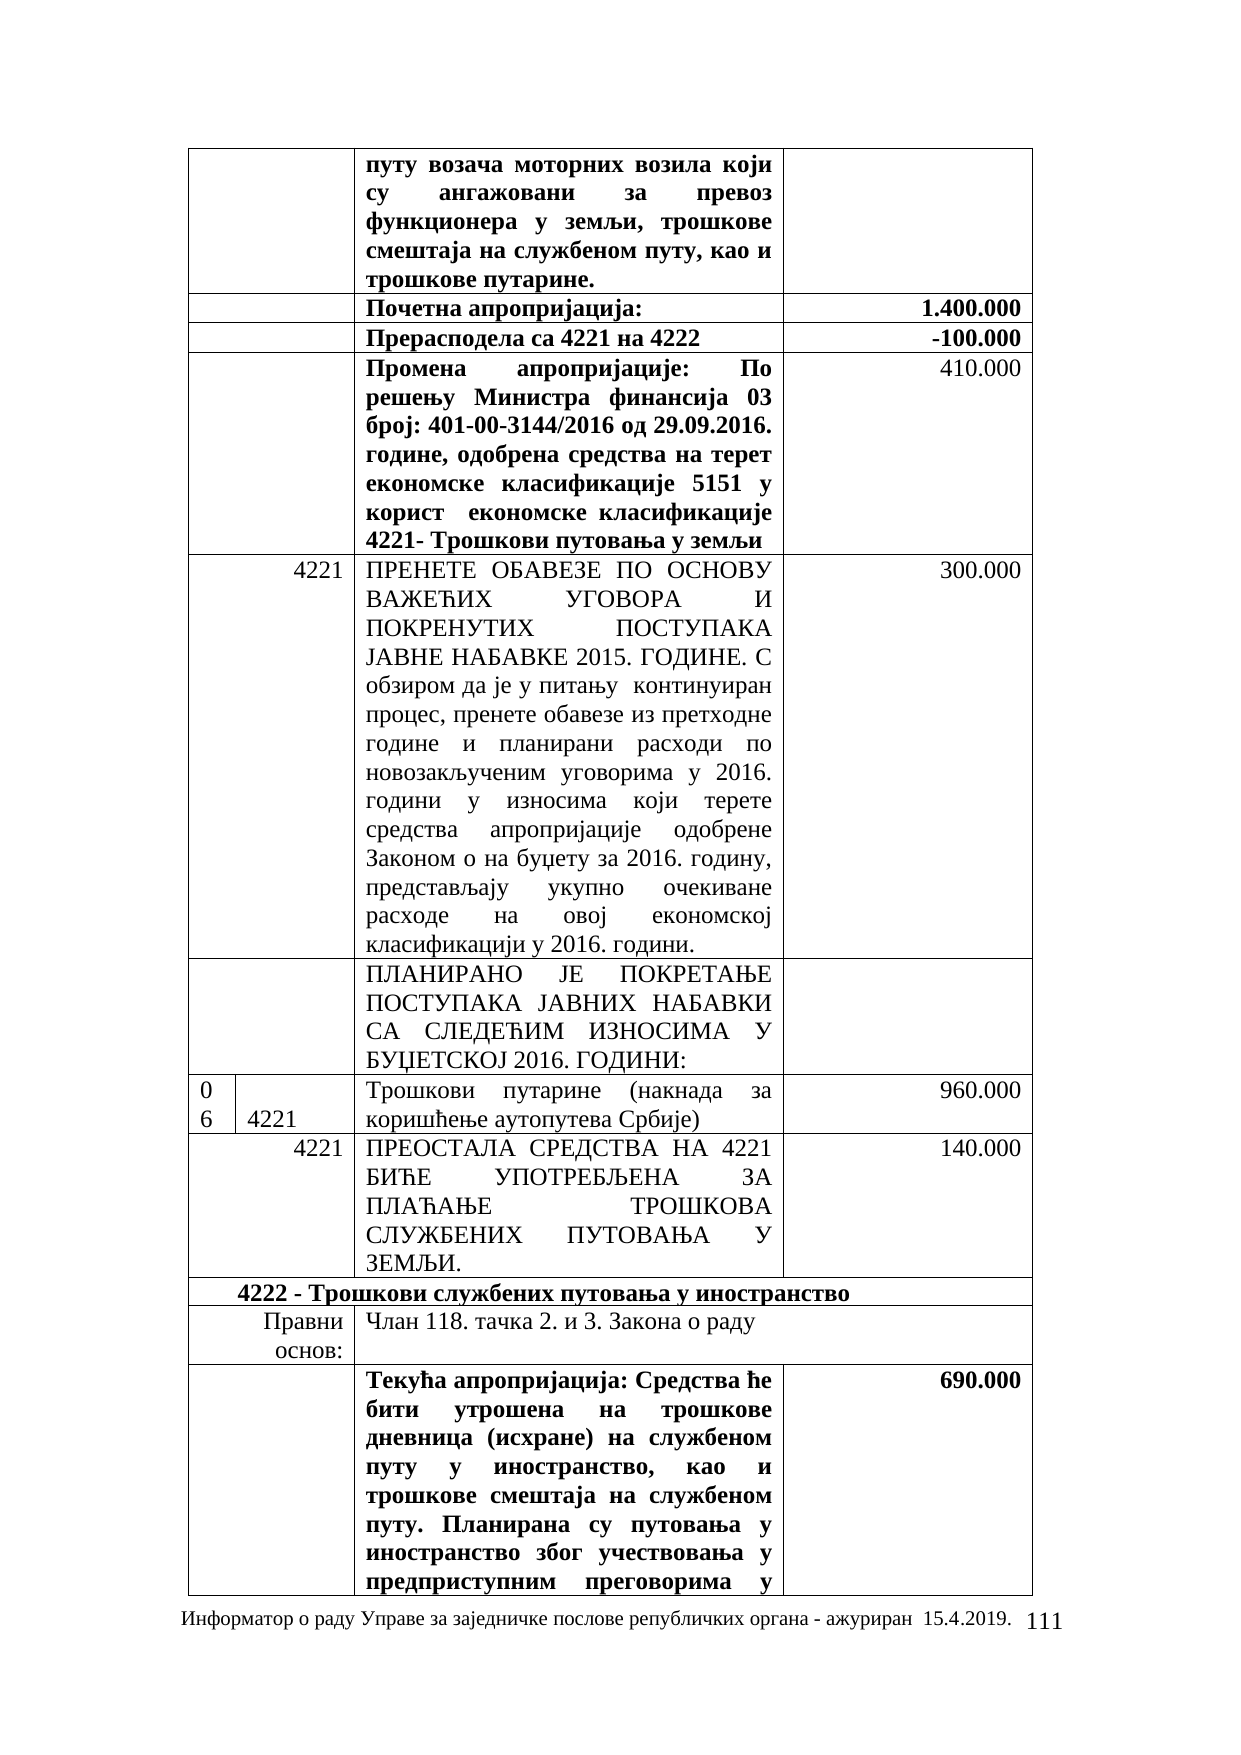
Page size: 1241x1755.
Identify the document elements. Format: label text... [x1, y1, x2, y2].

table_cell ПРЕНЕТЕ ОБАВЕЗЕ ПО ОСНОВУ ВАЖЕЋИХ УГОВОРА И ПОКРЕНУТИХ ПОСТУПАКА ЈАВНЕ НАБАВКЕ 2015. ГОДИНЕ. С обзиром да је у питању континуиран процес, пренете обавезе из претходне године и планирани расходи по новозакљученим уговорима у 2016. години у износима који терете средства апропријације одобрене Законом о на буџету за 2016. годину, представљају укупно очекиване расходе на овој економској класификацији у 2016. години. [355, 555, 783, 958]
table_cell [784, 149, 1032, 292]
table_cell [1033, 1074, 1074, 1132]
table_cell 4221 [189, 555, 354, 958]
table_cell Текућа апропријација: Средства ће бити утрошена на трошкове дневница (исхране) на службеном путу у иностранство, као и трошкове смештаја на службеном путу. Планирана су путовања у иностранство због учествовања у предприступним преговорима у [355, 1365, 783, 1595]
table_cell 960.000 [784, 1075, 1032, 1132]
table_cell [1033, 1364, 1074, 1595]
table_cell [1033, 352, 1074, 554]
table_cell [189, 1365, 354, 1595]
table_cell -100.000 [784, 323, 1032, 352]
table_cell 06 [189, 1075, 235, 1132]
table_cell 300.000 [784, 555, 1032, 958]
table_cell 4221 [236, 1075, 354, 1132]
table_cell [189, 323, 354, 352]
table_cell [1033, 958, 1074, 1074]
table_cell [1033, 1277, 1074, 1305]
table_cell [1033, 554, 1074, 958]
table_cell [1033, 1305, 1074, 1364]
table_cell Трошкови путарине (накнада за коришћење аутопутева Србије) [355, 1075, 783, 1132]
table_cell [189, 353, 354, 554]
table_cell Члан 118. тачка 2. и 3. Закона о раду [355, 1306, 1032, 1364]
table_cell [189, 294, 354, 322]
table_cell [189, 149, 354, 292]
table_cell путу возача моторних возила који су ангажовани за превоз функционера у земљи, трошкове смештаја на службеном путу, као и трошкове путарине. [355, 149, 783, 292]
table_cell [784, 959, 1032, 1074]
table_cell Прерасподела са 4221 на 4222 [355, 323, 783, 352]
table_cell ПРЕОСТАЛА СРЕДСТВА НА 4221 БИЋЕ УПОТРЕБЉЕНА ЗА ПЛАЋАЊЕ ТРОШКОВА СЛУЖБЕНИХ ПУТОВАЊА У ЗЕМЉИ. [355, 1134, 783, 1277]
table_cell 690.000 [784, 1365, 1032, 1595]
table_cell Промена апропријације: По решењу Министра финансија 03 број: 401-00-3144/2016 од 29.09.2016. године, одобрена средства на терет економске класификације 5151 у корист економске класификације 4221- Трошкови путовања у земљи [355, 353, 783, 554]
table_cell 410.000 [784, 353, 1032, 554]
table_cell Правни основ: [189, 1306, 354, 1364]
table_cell 4221 [189, 1134, 354, 1277]
table_cell ПЛАНИРАНО ЈЕ ПОКРЕТАЊЕ ПОСТУПАКА ЈАВНИХ НАБАВКИ СА СЛЕДЕЋИМ ИЗНОСИМА У БУЏЕТСКОЈ 2016. ГОДИНИ: [355, 959, 783, 1074]
table_cell [1033, 293, 1074, 322]
table_cell 4222 - Трошкови службених путовања у иностранство [189, 1278, 1032, 1305]
table_cell Почетна апропријација: [355, 294, 783, 322]
table_cell [189, 959, 354, 1074]
table_cell 1.400.000 [784, 294, 1032, 322]
table_cell [1033, 322, 1074, 352]
table_cell 140.000 [784, 1134, 1032, 1277]
table_cell [1033, 148, 1074, 292]
table_cell [1033, 1133, 1074, 1277]
